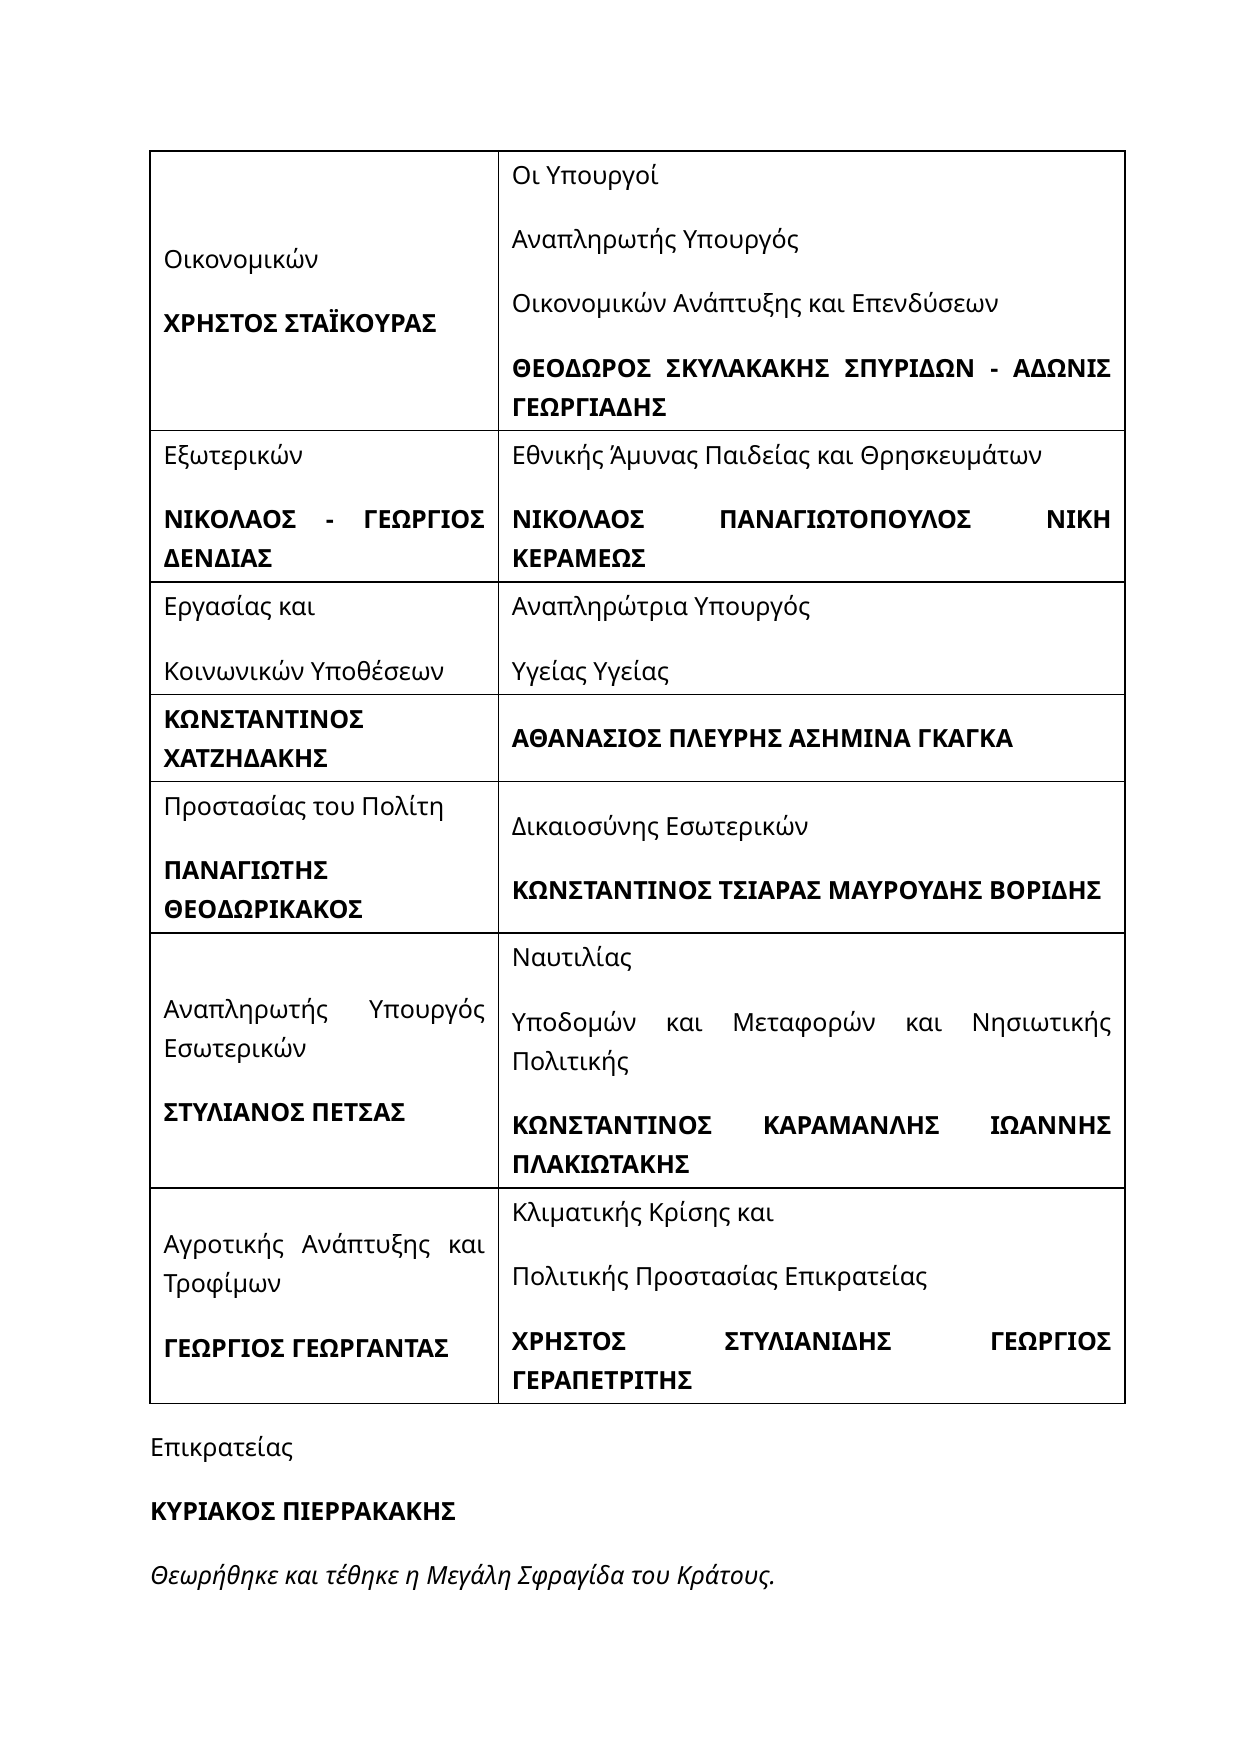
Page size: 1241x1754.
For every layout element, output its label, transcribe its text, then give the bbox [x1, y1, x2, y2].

table_cell Ναυτιλίας Υποδομών και Μεταφορών και Νησιωτικής Πολιτικής ΚΩΝΣΤΑΝΤΙΝΟΣ ΚΑΡΑΜΑΝΛΗΣ ΙΩΑΝΝΗΣ ΠΛΑΚΙΩΤΑΚΗΣ [499, 934, 1124, 1187]
table_cell Αγροτικής Ανάπτυξης και Τροφίμων ΓΕΩΡΓΙΟΣ ΓΕΩΡΓΑΝΤΑΣ [151, 1189, 498, 1403]
table_cell Δικαιοσύνης Εσωτερικών ΚΩΝΣΤΑΝΤΙΝΟΣ ΤΣΙΑΡΑΣ ΜΑΥΡΟΥΔΗΣ ΒΟΡΙΔΗΣ [499, 782, 1124, 932]
text ΚΥΡΙΑΚΟΣ ΠΙΕΡΡΑΚΑΚΗΣ [150, 1493, 1090, 1527]
table_cell Αναπληρώτρια Υπουργός Υγείας Υγείας [499, 583, 1124, 693]
text Επικρατείας [150, 1429, 1090, 1463]
text Θεωρήθηκε και τέθηκε η Μεγάλη Σφραγίδα του Κράτους. [150, 1558, 1090, 1592]
table_cell Προστασίας του Πολίτη ΠΑΝΑΓΙΩΤΗΣ ΘΕOΔΩΡΙΚΑΚΟΣ [151, 782, 498, 932]
table_cell ΚΩΝΣΤΑΝΤΙΝΟΣ ΧΑΤΖΗΔΑΚΗΣ [151, 695, 498, 781]
table_header Οι Υπουργοί Αναπληρωτής Υπουργός Οικονομικών Ανάπτυξης και Επενδύσεων ΘΕΟΔΩΡΟΣ ΣΚΥΛΑΚΑΚΗΣ ΣΠΥΡΙΔΩΝ - ΑΔΩΝΙΣ ΓΕΩΡΓΙΑΔΗΣ [499, 152, 1124, 430]
table_cell Εθνικής Άμυνας Παιδείας και Θρησκευμάτων ΝΙΚΟΛΑΟΣ ΠΑΝΑΓΙΩΤΟΠΟΥΛΟΣ ΝΙΚΗ ΚΕΡΑΜΕΩΣ [499, 431, 1124, 581]
table_cell Εξωτερικών ΝΙΚΟΛΑΟΣ - ΓΕΩΡΓΙΟΣ ΔΕΝΔΙΑΣ [151, 431, 498, 581]
table_cell Εργασίας και Κοινωνικών Υποθέσεων [151, 583, 498, 693]
table_cell ΑΘΑΝΑΣΙΟΣ ΠΛΕΥΡΗΣ ΑΣΗΜΙΝΑ ΓΚΑΓΚΑ [499, 695, 1124, 781]
table_cell Αναπληρωτής Υπουργός Εσωτερικών ΣΤΥΛΙΑΝΟΣ ΠΕΤΣΑΣ [151, 934, 498, 1187]
table_cell Κλιματικής Κρίσης και Πολιτικής Προστασίας Επικρατείας ΧΡΗΣΤΟΣ ΣΤΥΛΙΑΝΙΔΗΣ ΓΕΩΡΓΙΟΣ ΓΕΡΑΠΕΤΡΙΤΗΣ [499, 1189, 1124, 1403]
table_header Οικονομικών ΧΡΗΣΤΟΣ ΣΤΑΪΚΟΥΡΑΣ [151, 152, 498, 430]
